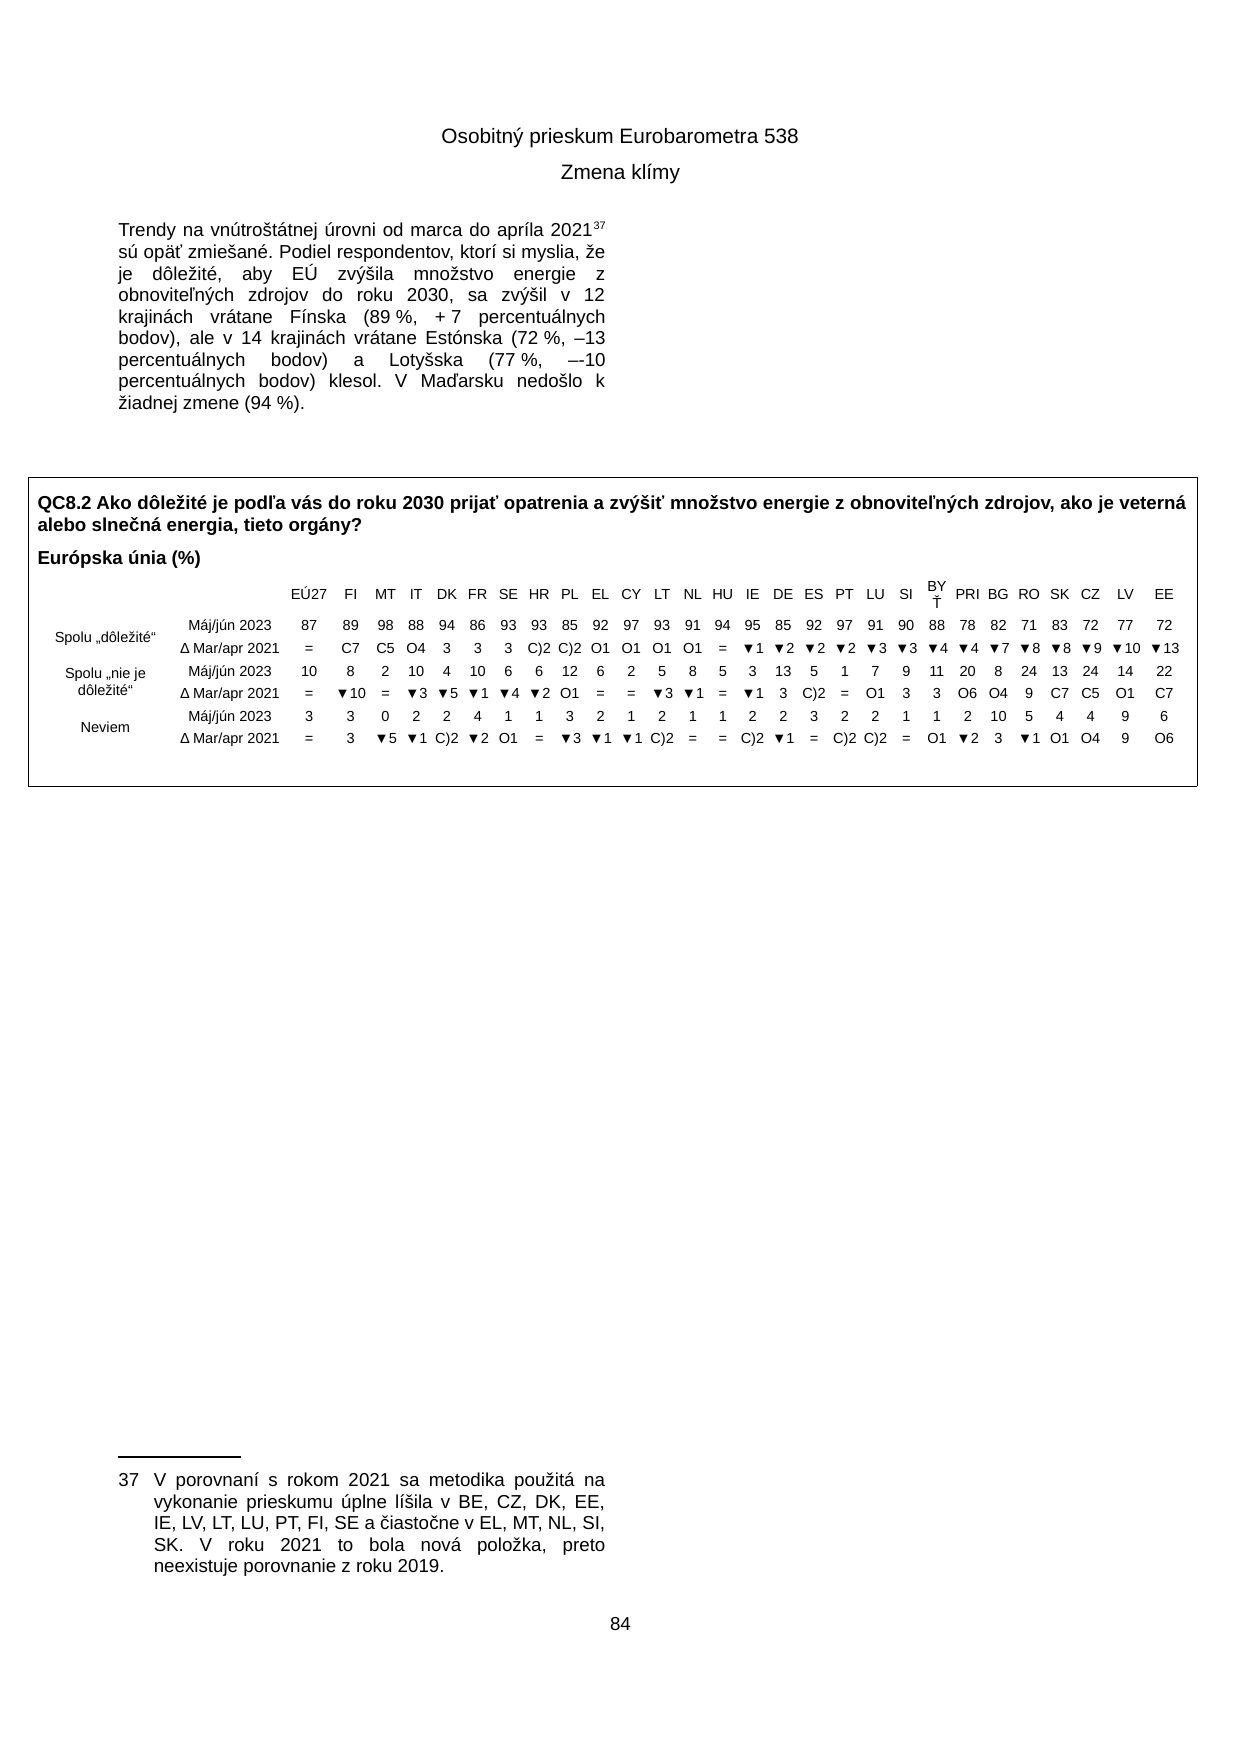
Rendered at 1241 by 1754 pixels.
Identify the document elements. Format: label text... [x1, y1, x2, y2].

table_cell 5 [646, 659, 677, 682]
table_cell 72 [1075, 614, 1106, 637]
table_cell 1 [891, 705, 921, 727]
table_cell ▼2 [952, 727, 983, 750]
table_header LU [860, 575, 891, 614]
table_cell 78 [952, 614, 983, 637]
table_cell 85 [554, 614, 585, 637]
table_header PT [829, 575, 860, 614]
table_cell ▼10 [1106, 637, 1144, 659]
table_cell ▼7 [983, 637, 1013, 659]
table_cell 2 [401, 705, 431, 727]
table_cell О1 [860, 682, 891, 704]
table_cell C)2 [860, 727, 891, 750]
table_cell 2 [431, 705, 462, 727]
table_cell 4 [431, 659, 462, 682]
table_header HR [524, 575, 554, 614]
table_cell = [677, 727, 708, 750]
table_cell 3 [431, 637, 462, 659]
table_cell 97 [616, 614, 646, 637]
table_header FR [462, 575, 493, 614]
table_cell 77 [1106, 614, 1144, 637]
table_cell 2 [768, 705, 798, 727]
table_cell 88 [921, 614, 952, 637]
table_cell 5 [799, 659, 829, 682]
table_cell 1 [616, 705, 646, 727]
table_header EÚ27 [287, 575, 331, 614]
table_cell 2 [585, 705, 616, 727]
table_cell = [708, 727, 737, 750]
table_cell 3 [768, 682, 798, 704]
table_cell 91 [860, 614, 891, 637]
table_cell 89 [331, 614, 370, 637]
table_cell 91 [677, 614, 708, 637]
table_cell 2 [737, 705, 768, 727]
table_header DK [431, 575, 462, 614]
table_cell 93 [646, 614, 677, 637]
table_cell ▼2 [524, 682, 554, 704]
text Európska únia (%) [37, 547, 1188, 569]
table_cell 4 [1075, 705, 1106, 727]
table_cell О1 [1106, 682, 1144, 704]
table_cell ▼3 [554, 727, 585, 750]
table_cell 5 [708, 659, 737, 682]
table_cell ▼1 [677, 682, 708, 704]
table_cell 10 [401, 659, 431, 682]
table_cell 13 [1044, 659, 1075, 682]
table_cell Δ Mar/apr 2021 [173, 682, 287, 704]
table_header [173, 575, 287, 614]
table_header EL [585, 575, 616, 614]
table_header HU [708, 575, 737, 614]
table_cell О6 [952, 682, 983, 704]
table_cell 4 [462, 705, 493, 727]
table_cell 24 [1014, 659, 1044, 682]
table_cell ▼3 [646, 682, 677, 704]
table_cell 9 [891, 659, 921, 682]
table_cell О1 [493, 727, 523, 750]
table_cell О1 [1044, 727, 1075, 750]
table_cell = [708, 682, 737, 704]
table_cell = [799, 727, 829, 750]
table_cell 3 [287, 705, 331, 727]
table_cell C)2 [737, 727, 768, 750]
table_cell 92 [585, 614, 616, 637]
table_cell 3 [921, 682, 952, 704]
table_cell 1 [921, 705, 952, 727]
table_cell = [524, 727, 554, 750]
table_cell 3 [891, 682, 921, 704]
table_cell 85 [768, 614, 798, 637]
table_cell 1 [708, 705, 737, 727]
table_header PRI [952, 575, 983, 614]
table_cell С5 [1075, 682, 1106, 704]
table_cell С7 [1044, 682, 1075, 704]
table_cell О4 [401, 637, 431, 659]
table_cell 6 [1145, 705, 1183, 727]
table_cell О1 [616, 637, 646, 659]
table_cell 87 [287, 614, 331, 637]
table_header BYŤ [921, 575, 952, 614]
table_cell 7 [860, 659, 891, 682]
table_cell 14 [1106, 659, 1144, 682]
table_cell О1 [585, 637, 616, 659]
table_cell 8 [677, 659, 708, 682]
table_cell C)2 [829, 727, 860, 750]
table_cell О1 [921, 727, 952, 750]
table_cell О1 [677, 637, 708, 659]
table_cell 2 [860, 705, 891, 727]
table_cell = [370, 682, 401, 704]
table_cell Spolu „nie je dôležité“ [37, 659, 173, 704]
table_cell 20 [952, 659, 983, 682]
table_cell 98 [370, 614, 401, 637]
table_cell 24 [1075, 659, 1106, 682]
table_cell 2 [829, 705, 860, 727]
table_cell 3 [331, 705, 370, 727]
table_cell C)2 [431, 727, 462, 750]
table_header CZ [1075, 575, 1106, 614]
table_cell = [287, 637, 331, 659]
table_cell 2 [952, 705, 983, 727]
table_cell ▼4 [952, 637, 983, 659]
table_cell ▼1 [401, 727, 431, 750]
table_cell 3 [983, 727, 1013, 750]
table_cell = [287, 682, 331, 704]
table_cell ▼1 [462, 682, 493, 704]
table_cell ▼3 [401, 682, 431, 704]
table_cell = [708, 637, 737, 659]
table_cell = [829, 682, 860, 704]
table_cell ▼1 [1014, 727, 1044, 750]
table_cell С5 [370, 637, 401, 659]
table_cell ▼2 [829, 637, 860, 659]
table_cell 90 [891, 614, 921, 637]
table_cell ▼13 [1145, 637, 1183, 659]
table_cell Máj/jún 2023 [173, 659, 287, 682]
table_cell 12 [554, 659, 585, 682]
table_cell ▼3 [860, 637, 891, 659]
table_cell С7 [1145, 682, 1183, 704]
table_cell С7 [331, 637, 370, 659]
table_cell 2 [370, 659, 401, 682]
table_cell ▼3 [891, 637, 921, 659]
table_cell 6 [493, 659, 523, 682]
table_cell ▼1 [737, 682, 768, 704]
table_cell 3 [554, 705, 585, 727]
table_cell 3 [799, 705, 829, 727]
table_cell О6 [1145, 727, 1183, 750]
table_cell ▼5 [431, 682, 462, 704]
table_cell ▼5 [370, 727, 401, 750]
table_cell 8 [331, 659, 370, 682]
table_cell C)2 [646, 727, 677, 750]
table_cell 3 [493, 637, 523, 659]
table_header EE [1145, 575, 1183, 614]
table_cell 72 [1145, 614, 1183, 637]
table_cell ▼4 [921, 637, 952, 659]
table_cell Δ Mar/apr 2021 [173, 637, 287, 659]
table_cell C)2 [799, 682, 829, 704]
table_cell 95 [737, 614, 768, 637]
table_header IE [737, 575, 768, 614]
table_cell 6 [585, 659, 616, 682]
table_header FI [331, 575, 370, 614]
table_header [37, 575, 173, 614]
table_header RO [1014, 575, 1044, 614]
table_header SI [891, 575, 921, 614]
table_cell 86 [462, 614, 493, 637]
table_cell ▼4 [493, 682, 523, 704]
table_cell О4 [983, 682, 1013, 704]
table_cell 3 [462, 637, 493, 659]
table_cell ▼10 [331, 682, 370, 704]
table_cell Δ Mar/apr 2021 [173, 727, 287, 750]
table_cell ▼8 [1044, 637, 1075, 659]
table_header CY [616, 575, 646, 614]
table_cell 1 [677, 705, 708, 727]
table_cell 93 [493, 614, 523, 637]
table_header LT [646, 575, 677, 614]
table_cell 1 [524, 705, 554, 727]
table_cell ▼2 [462, 727, 493, 750]
text QC8.2 Ako dôležité je podľa vás do roku 2030 prijať opatrenia a zvýšiť množstvo energie z obnoviteľných zdrojov, ako je veterná alebo slnečná energia, tieto orgány? [37, 492, 1188, 535]
table_header PL [554, 575, 585, 614]
table_cell 1 [493, 705, 523, 727]
table_header BG [983, 575, 1013, 614]
table_cell О4 [1075, 727, 1106, 750]
table_header ES [799, 575, 829, 614]
table_header DE [768, 575, 798, 614]
table_cell 10 [983, 705, 1013, 727]
table_header LV [1106, 575, 1144, 614]
table_cell 9 [1014, 682, 1044, 704]
table_cell 0 [370, 705, 401, 727]
table_header MT [370, 575, 401, 614]
table_cell Máj/jún 2023 [173, 705, 287, 727]
table_cell ▼1 [616, 727, 646, 750]
table_header IT [401, 575, 431, 614]
table_cell C)2 [554, 637, 585, 659]
table_cell 13 [768, 659, 798, 682]
table_cell 6 [524, 659, 554, 682]
table_header SE [493, 575, 523, 614]
table_cell 1 [829, 659, 860, 682]
table_cell 4 [1044, 705, 1075, 727]
table_cell 82 [983, 614, 1013, 637]
table_cell ▼1 [737, 637, 768, 659]
table_cell 83 [1044, 614, 1075, 637]
table_cell 92 [799, 614, 829, 637]
table_cell ▼1 [585, 727, 616, 750]
table_cell = [616, 682, 646, 704]
table_cell = [891, 727, 921, 750]
table_cell Máj/jún 2023 [173, 614, 287, 637]
table_header SK [1044, 575, 1075, 614]
table_cell 10 [287, 659, 331, 682]
table_cell ▼9 [1075, 637, 1106, 659]
table_cell 71 [1014, 614, 1044, 637]
table_header NL [677, 575, 708, 614]
table_cell C)2 [524, 637, 554, 659]
table_cell 22 [1145, 659, 1183, 682]
table_cell 8 [983, 659, 1013, 682]
table_cell 88 [401, 614, 431, 637]
table_cell 9 [1106, 727, 1144, 750]
table_cell О1 [646, 637, 677, 659]
table_cell 11 [921, 659, 952, 682]
table_cell = [585, 682, 616, 704]
table_cell ▼2 [768, 637, 798, 659]
table_cell 93 [524, 614, 554, 637]
table_cell 97 [829, 614, 860, 637]
table_cell Spolu „dôležité“ [37, 614, 173, 659]
table_cell 5 [1014, 705, 1044, 727]
table_cell ▼8 [1014, 637, 1044, 659]
table_cell 94 [708, 614, 737, 637]
table_cell Neviem [37, 705, 173, 750]
table_cell 3 [737, 659, 768, 682]
table_cell 3 [331, 727, 370, 750]
table_cell ▼1 [768, 727, 798, 750]
text Trendy na vnútroštátnej úrovni od marca do apríla 2021 sú opäť zmiešané. Podiel respondentov, ktorí si myslia, že je dôležité, aby EÚ zvýšila množstvo energie z obnoviteľných zdrojov do roku 2030, sa zvýšil v 12 krajinách vrátane Fínska (89 %, + 7 percentuálnych bodov), ale v 14 krajinách vrátane Estónska (72 %, –13 percentuálnych bodov) a Lotyšska (77 %, –-10 percentuálnych bodov) klesol. V Maďarsku nedošlo k žiadnej zmene (94 %). [118, 219, 605, 413]
table_cell ▼2 [799, 637, 829, 659]
table_cell 2 [616, 659, 646, 682]
text V porovnaní s rokom 2021 sa metodika použitá na vykonanie prieskumu úplne líšila v BE, CZ, DK, EE, IE, LV, LT, LU, PT, FI, SE a čiastočne v EL, MT, NL, SI, SK. V roku 2021 to bola nová položka, preto neexistuje porovnanie z roku 2019. [118, 1469, 605, 1577]
table_cell 2 [646, 705, 677, 727]
table_cell О1 [554, 682, 585, 704]
table_cell 10 [462, 659, 493, 682]
table_cell = [287, 727, 331, 750]
table_cell 94 [431, 614, 462, 637]
table_cell 9 [1106, 705, 1144, 727]
